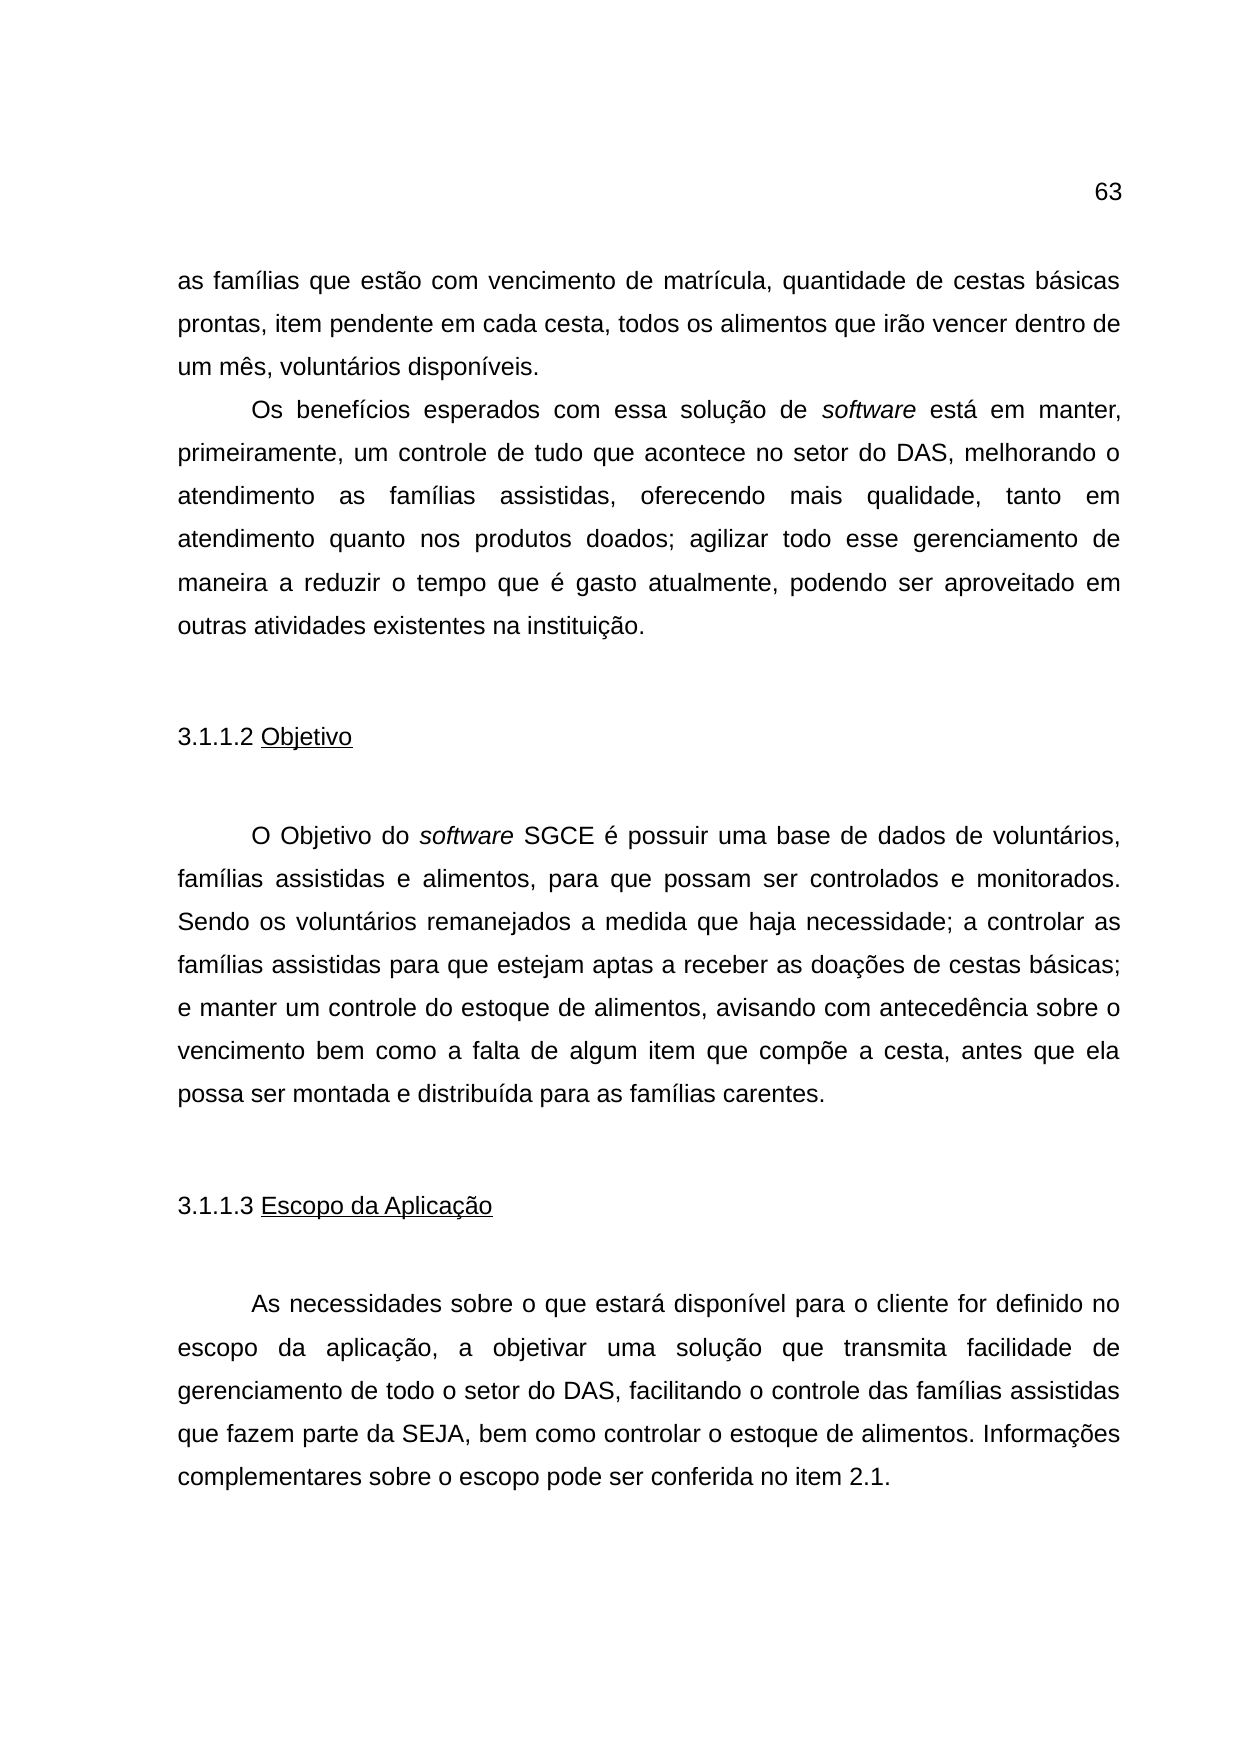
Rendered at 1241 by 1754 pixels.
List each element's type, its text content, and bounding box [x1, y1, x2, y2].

subtitle 3.1.1.3 Escopo da Aplicação [177, 1191, 1122, 1219]
text O Objetivo do software SGCE é possuir uma base de dados de voluntários, famílias assistidas e alimentos, para que possam ser controlados e monitorados. Sendo os voluntários remanejados a medida que haja necessidade; a controlar as famílias assistidas para que estejam aptas a receber as doações de cestas básicas; e manter um controle do estoque de alimentos, avisando com antecedência sobre o vencimento bem como a falta de algum item que compõe a cesta, antes que ela possa ser montada e distribuída para as famílias carentes. [177, 821, 1122, 1108]
text as famílias que estão com vencimento de matrícula, quantidade de cestas básicas prontas, item pendente em cada cesta, todos os alimentos que irão vencer dentro de um mês, voluntários disponíveis. [177, 266, 1122, 381]
text Os benefícios esperados com essa solução de software está em manter, primeiramente, um controle de tudo que acontece no setor do DAS, melhorando o atendimento as famílias assistidas, oferecendo mais qualidade, tanto em atendimento quanto nos produtos doados; agilizar todo esse gerenciamento de maneira a reduzir o tempo que é gasto atualmente, podendo ser aproveitado em outras atividades existentes na instituição. [177, 395, 1122, 639]
text As necessidades sobre o que estará disponível para o cliente for definido no escopo da aplicação, a objetivar uma solução que transmita facilidade de gerenciamento de todo o setor do DAS, facilitando o controle das famílias assistidas que fazem parte da SEJA, bem como controlar o estoque de alimentos. Informações complementares sobre o escopo pode ser conferida no item 2.1. [177, 1289, 1122, 1491]
subtitle 3.1.1.2 Objetivo [177, 722, 1122, 751]
